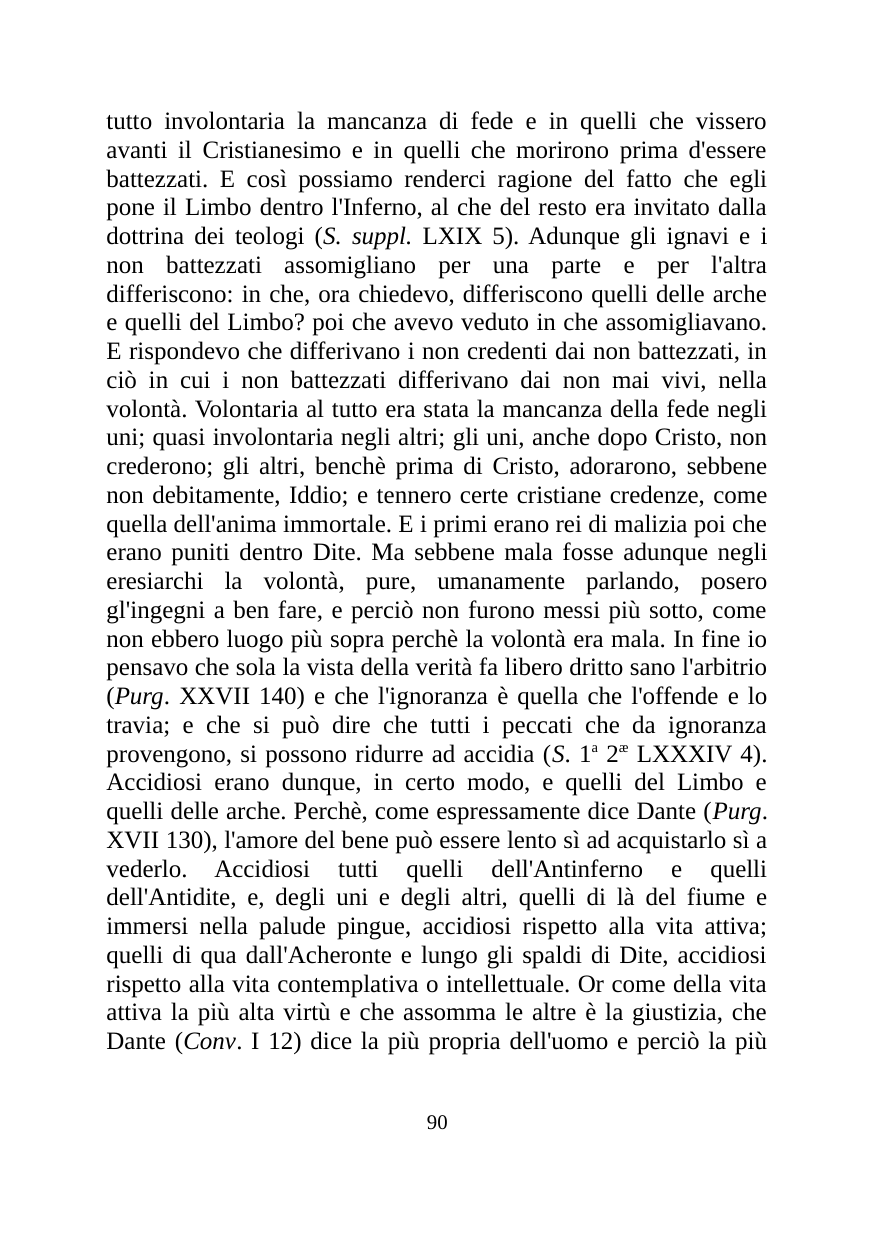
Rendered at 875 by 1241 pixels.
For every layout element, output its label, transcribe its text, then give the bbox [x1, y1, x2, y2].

text tutto involontaria la mancanza di fede e in quelli che vissero avanti il Cristianesimo e in quelli che morirono prima d'essere battezzati. E così possiamo renderci ragione del fatto che egli pone il Limbo dentro l'Inferno, al che del resto era invitato dalla dottrina dei teologi (S. suppl. LXIX 5). Adunque gli ignavi e i non battezzati assomigliano per una parte e per l'altra differiscono: in che, ora chiedevo, differiscono quelli delle arche e quelli del Limbo? poi che avevo veduto in che assomigliavano. E rispondevo che differivano i non credenti dai non battezzati, in ciò in cui i non battezzati differivano dai non mai vivi, nella volontà. Volontaria al tutto era stata la mancanza della fede negli uni; quasi involontaria negli altri; gli uni, anche dopo Cristo, non crederono; gli altri, benchè prima di Cristo, adorarono, sebbene non debitamente, Iddio; e tennero certe cristiane credenze, come quella dell'anima immortale. E i primi erano rei di malizia poi che erano puniti dentro Dite. Ma sebbene mala fosse adunque negli eresiarchi la volontà, pure, umanamente parlando, posero gl'ingegni a ben fare, e perciò non furono messi più sotto, come non ebbero luogo più sopra perchè la volontà era mala. In fine io pensavo che sola la vista della verità fa libero dritto sano l'arbitrio (Purg. XXVII 140) e che l'ignoranza è quella che l'offende e lo travia; e che si può dire che tutti i peccati che da ignoranza provengono, si possono ridurre ad accidia (S. 1a 2æ LXXXIV 4). Accidiosi erano dunque, in certo modo, e quelli del Limbo e quelli delle arche. Perchè, come espressamente dice Dante (Purg. XVII 130), l'amore del bene può essere lento sì ad acquistarlo sì a vederlo. Accidiosi tutti quelli dell'Antinferno e quelli dell'Antidite, e, degli uni e degli altri, quelli di là del fiume e immersi nella palude pingue, accidiosi rispetto alla vita attiva; quelli di qua dall'Acheronte e lungo gli spaldi di Dite, accidiosi rispetto alla vita contemplativa o intellettuale. Or come della vita attiva la più alta virtù e che assomma le altre è la giustizia, che Dante (Conv. I 12) dice la più propria dell'uomo e perciò la più [106, 106, 768, 1055]
